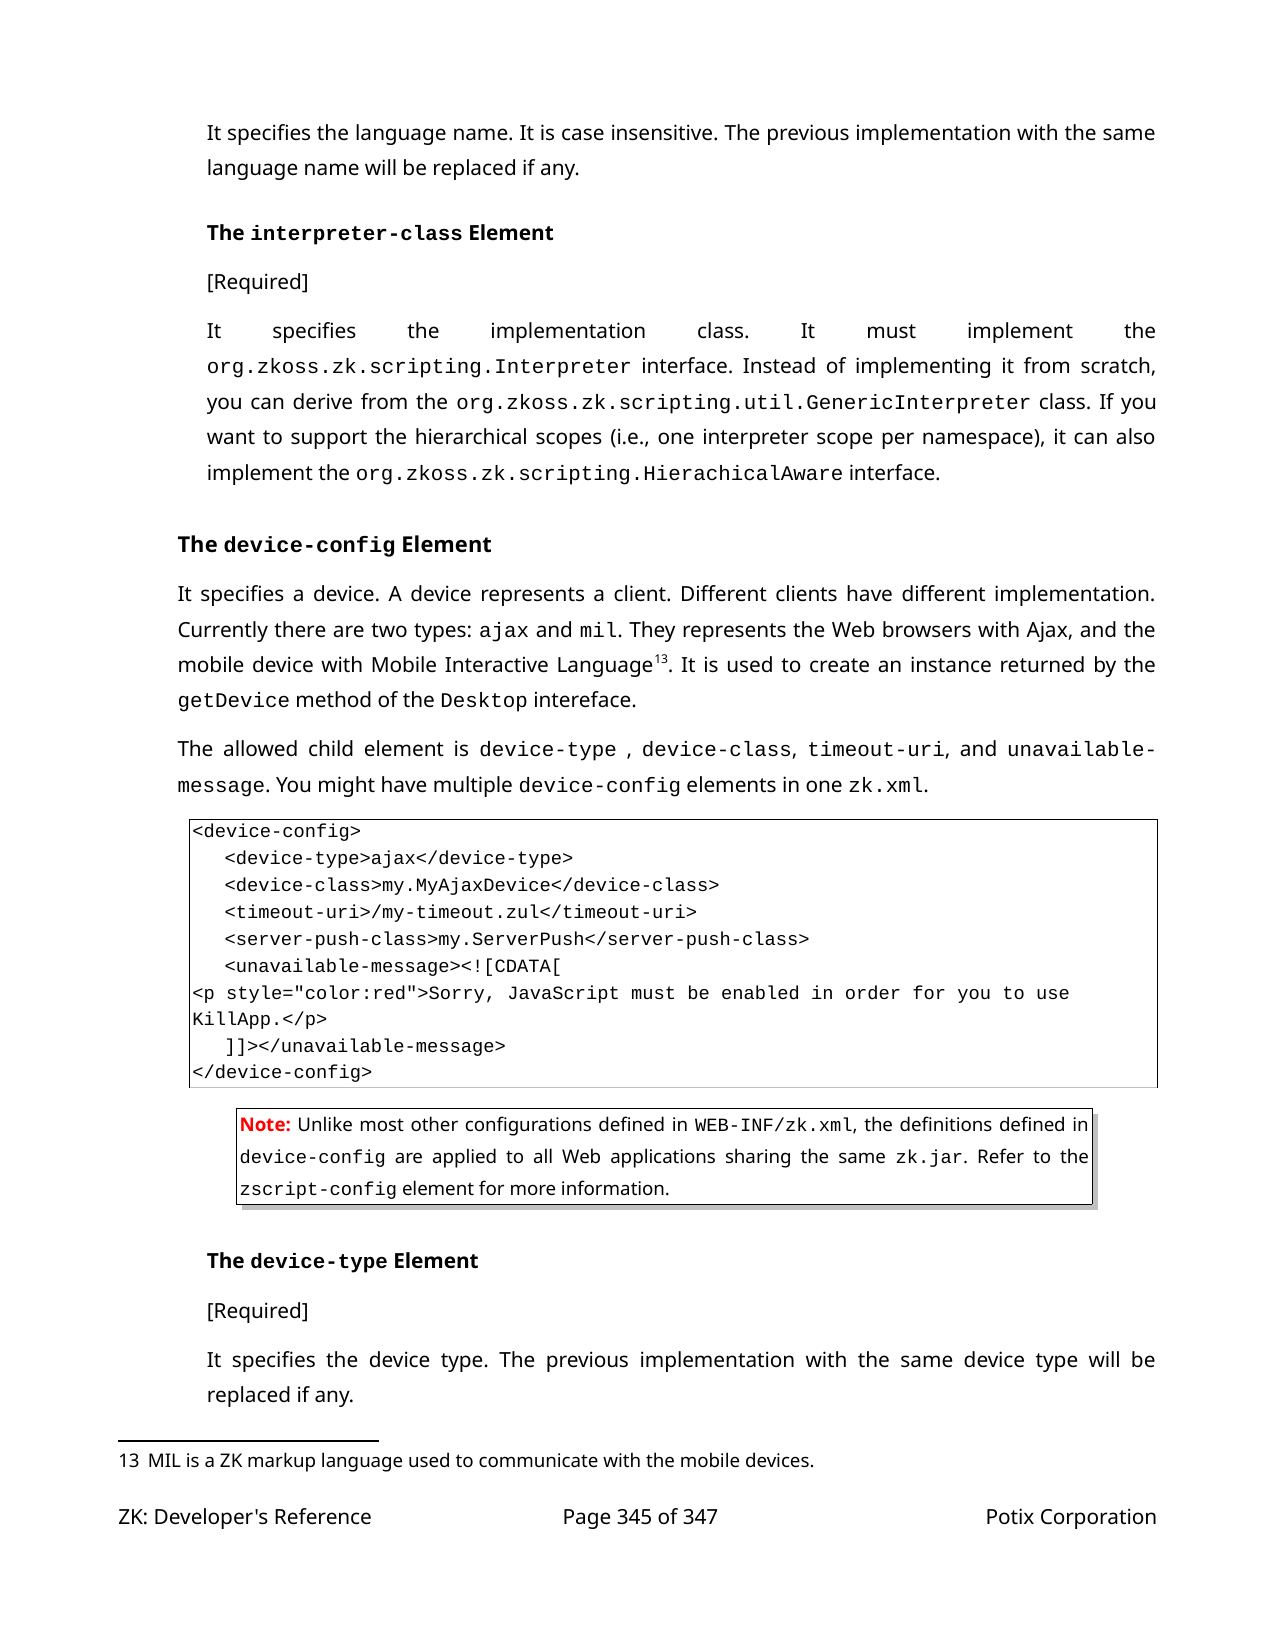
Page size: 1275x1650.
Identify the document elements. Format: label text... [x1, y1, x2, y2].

subtitle The interpreter-class Element [207, 218, 1157, 247]
text It specifies the language name. It is case insensitive. The previous implementation with the same language name will be replaced if any. [207, 118, 1157, 182]
text It specifies the implementation class. It must implement the org.zkoss.zk.scripting.Interpreter interface. Instead of implementing it from scratch, you can derive from the org.zkoss.zk.scripting.util.GenericInterpreter class. If you want to support the hierarchical scopes (i.e., one interpreter scope per namespace), it can also implement the org.zkoss.zk.scripting.HierachicalAware interface. [207, 316, 1157, 486]
subtitle The device-type Element [207, 1247, 1157, 1275]
text <device-config> <device-type>ajax</device-type> <device-class>my.MyAjaxDevice</device-class> [190, 820, 1157, 897]
text [Required] [207, 267, 1157, 296]
text <timeout-uri>/my-timeout.zul</timeout-uri> [190, 899, 1157, 924]
subtitle The device-config Element [177, 529, 1157, 559]
text The allowed child element is device-type , device-class, timeout-uri, and unavailable-message. You might have multiple device-config elements in one zk.xml. [177, 734, 1157, 799]
text Note: Unlike most other configurations defined in WEB-INF/zk.xml, the definitions defined in device-config are applied to all Web applications sharing the same zk.jar. Refer to the zscript-config element for more information. [237, 1109, 1092, 1204]
text <unavailable-message><![CDATA[ <p style="color:red">Sorry, JavaScript must be enabled in order for you to use KillApp.</p> ]]></unavailable-message> </device-config> [190, 954, 1157, 1087]
text [Required] [207, 1296, 1157, 1324]
text <server-push-class>my.ServerPush</server-push-class> [190, 927, 1157, 951]
text It specifies the device type. The previous implementation with the same device type will be replaced if any. [207, 1345, 1157, 1408]
text It specifies a device. A device represents a client. Different clients have different implementation. Currently there are two types: ajax and mil. They represents the Web browsers with Ajax, and the mobile device with Mobile Interactive Language. It is used to create an instance returned by the getDevice method of the Desktop intereface. [177, 579, 1157, 714]
text MIL is a ZK markup language used to communicate with the mobile devices. [118, 1447, 1157, 1473]
